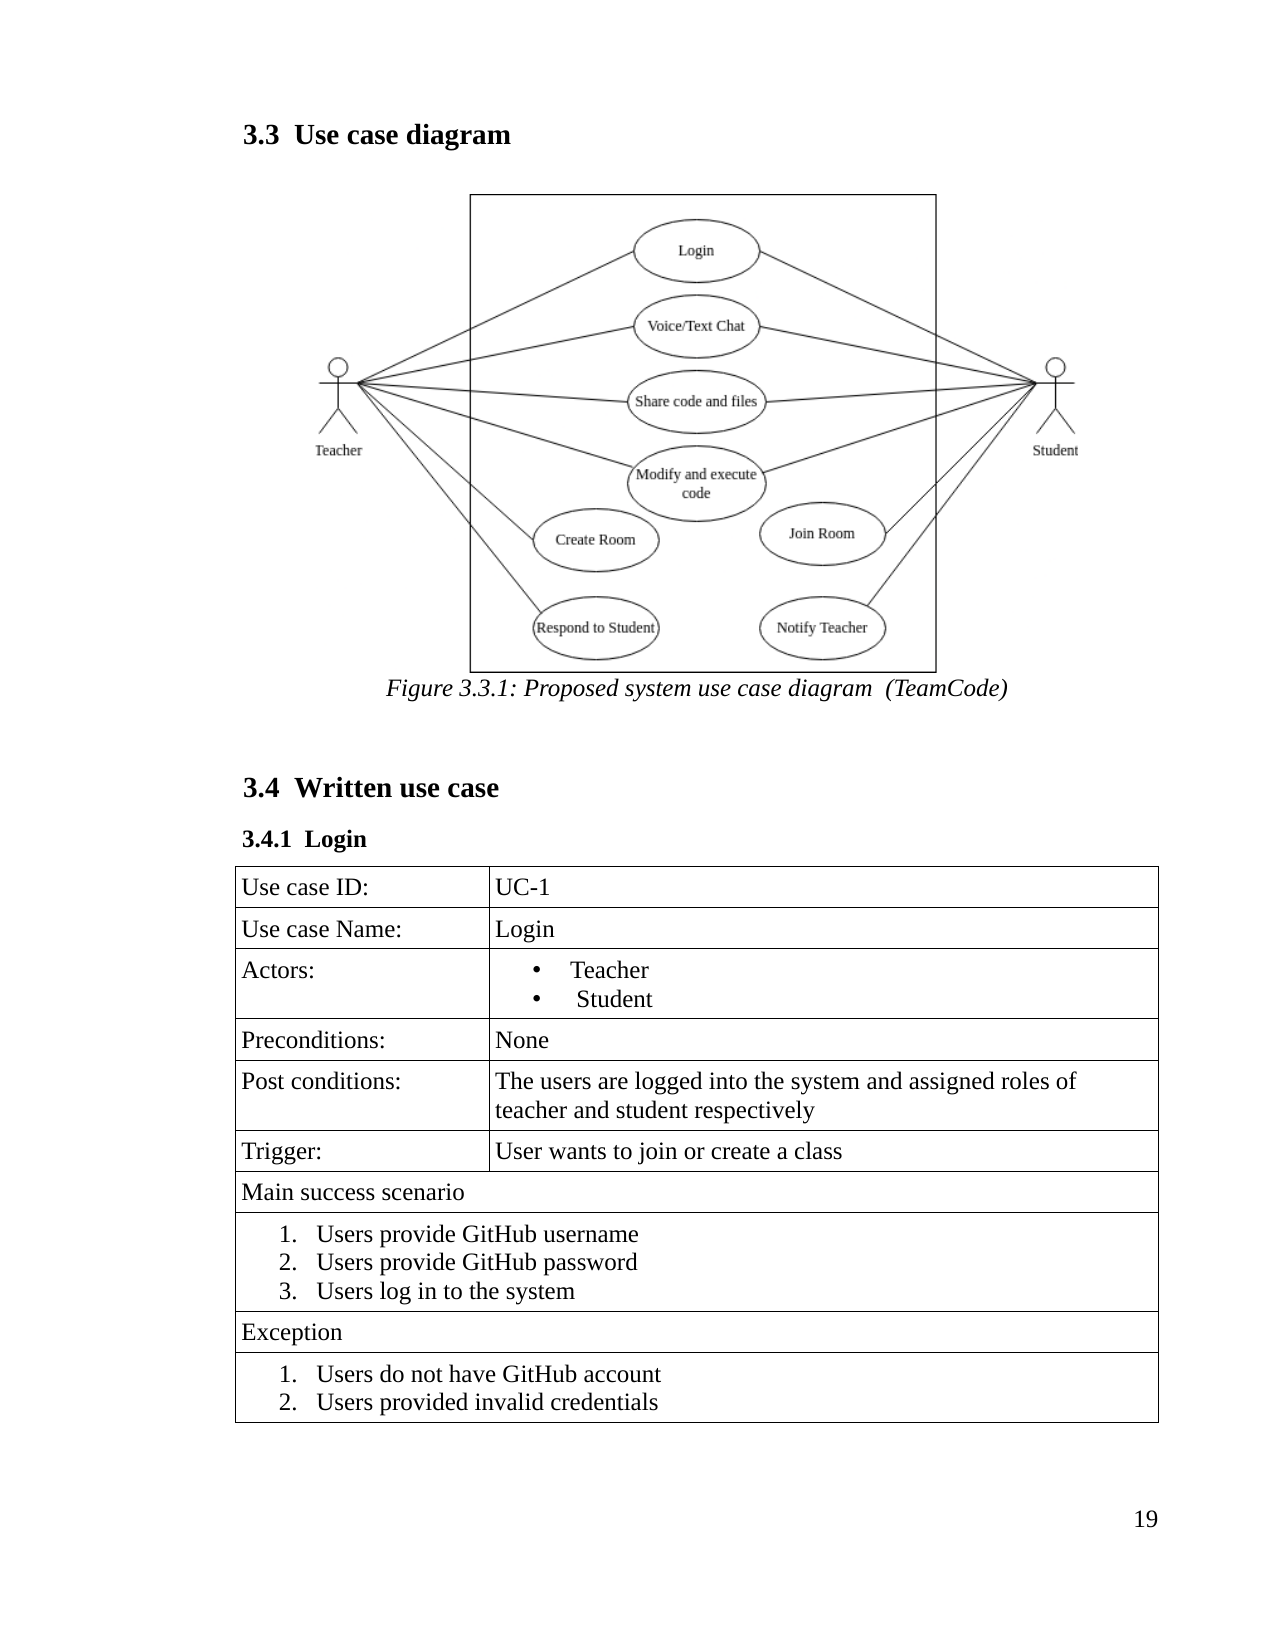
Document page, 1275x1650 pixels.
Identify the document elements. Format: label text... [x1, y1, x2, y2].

table_cell Login [490, 908, 1158, 948]
subtitle Login [236, 824, 1158, 853]
table_cell Teacher Student [490, 949, 1158, 1018]
table_header Use case ID: [236, 867, 489, 907]
table_cell Main success scenario [236, 1172, 1158, 1212]
subtitle Written use case [236, 770, 1158, 803]
table_cell The users are logged into the system and assigned roles of teacher and student respectively [490, 1061, 1158, 1129]
table_cell None [490, 1019, 1158, 1059]
table_cell Post conditions: [236, 1061, 489, 1129]
table_cell Preconditions: [236, 1019, 489, 1059]
table_cell Actors: [236, 949, 489, 1018]
subtitle Use case diagram [236, 117, 1158, 151]
text Figure 3.3.1: Proposed system use case diagram (TeamCode) [316, 673, 1078, 702]
table_cell Use case Name: [236, 908, 489, 948]
table_cell Trigger: [236, 1131, 489, 1171]
table_cell Exception [236, 1312, 1158, 1352]
picture [315, 194, 1078, 673]
table_header UC-1 [490, 867, 1158, 907]
table_cell Users do not have GitHub account Users provided invalid credentials [236, 1353, 1158, 1422]
table_cell Users provide GitHub username Users provide GitHub password Users log in to the system [236, 1213, 1158, 1311]
table_cell User wants to join or create a class [490, 1131, 1158, 1171]
